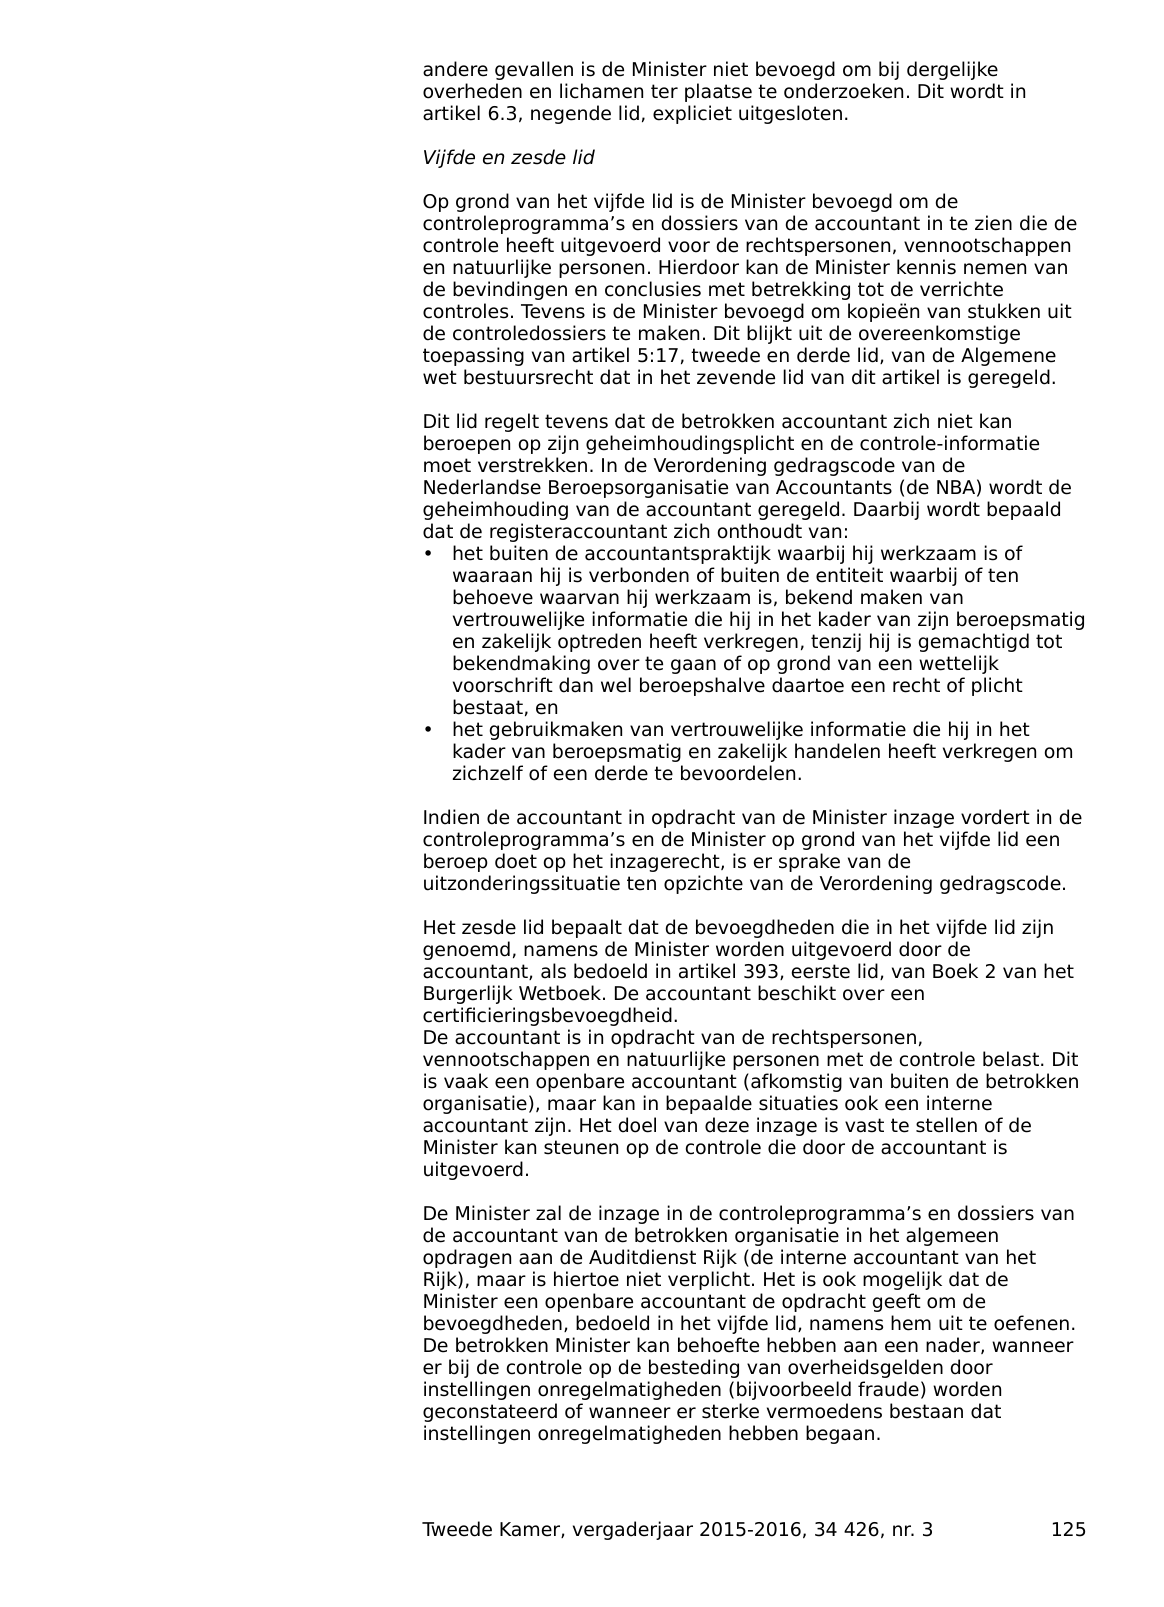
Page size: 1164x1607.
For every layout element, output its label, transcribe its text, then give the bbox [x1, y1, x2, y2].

text Indien de accountant in opdracht van de Minister inzage vordert in de controleprogramma’s en de Minister op grond van het vijfde lid een beroep doet op het inzagerecht, is er sprake van de uitzonderingssituatie ten opzichte van de Verordening gedragscode. [422, 807, 1087, 895]
text • het gebruikmaken van vertrouwelijke informatie die hij in het kader van beroepsmatig en zakelijk handelen heeft verkregen om zichzelf of een derde te bevoordelen. [422, 719, 1087, 785]
text De accountant is in opdracht van de rechtspersonen, vennootschappen en natuurlijke personen met de controle belast. Dit is vaak een openbare accountant (afkomstig van buiten de betrokken organisatie), maar kan in bepaalde situaties ook een interne accountant zijn. Het doel van deze inzage is vast te stellen of de Minister kan steunen op de controle die door de accountant is uitgevoerd. [422, 1027, 1087, 1181]
text • het buiten de accountantspraktijk waarbij hij werkzaam is of waaraan hij is verbonden of buiten de entiteit waarbij of ten behoeve waarvan hij werkzaam is, bekend maken van vertrouwelijke informatie die hij in het kader van zijn beroepsmatig en zakelijk optreden heeft verkregen, tenzij hij is gemachtigd tot bekendmaking over te gaan of op grond van een wettelijk voorschrift dan wel beroepshalve daartoe een recht of plicht bestaat, en [422, 543, 1087, 719]
text Het zesde lid bepaalt dat de bevoegdheden die in het vijfde lid zijn genoemd, namens de Minister worden uitgevoerd door de accountant, als bedoeld in artikel 393, eerste lid, van Boek 2 van het Burgerlijk Wetboek. De accountant beschikt over een certificieringsbevoegdheid. [422, 917, 1087, 1027]
text Op grond van het vijfde lid is de Minister bevoegd om de controleprogramma’s en dossiers van de accountant in te zien die de controle heeft uitgevoerd voor de rechtspersonen, vennootschappen en natuurlijke personen. Hierdoor kan de Minister kennis nemen van de bevindingen en conclusies met betrekking tot de verrichte controles. Tevens is de Minister bevoegd om kopieën van stukken uit de controledossiers te maken. Dit blijkt uit de overeenkomstige toepassing van artikel 5:17, tweede en derde lid, van de Algemene wet bestuursrecht dat in het zevende lid van dit artikel is geregeld. [422, 191, 1087, 389]
subtitle Vijfde en zesde lid [422, 147, 1087, 169]
text andere gevallen is de Minister niet bevoegd om bij dergelijke overheden en lichamen ter plaatse te onderzoeken. Dit wordt in artikel 6.3, negende lid, expliciet uitgesloten. [422, 59, 1087, 125]
text De Minister zal de inzage in de controleprogramma’s en dossiers van de accountant van de betrokken organisatie in het algemeen opdragen aan de Auditdienst Rijk (de interne accountant van het Rijk), maar is hiertoe niet verplicht. Het is ook mogelijk dat de Minister een openbare accountant de opdracht geeft om de bevoegdheden, bedoeld in het vijfde lid, namens hem uit te oefenen. De betrokken Minister kan behoefte hebben aan een nader, wanneer er bij de controle op de besteding van overheidsgelden door instellingen onregelmatigheden (bijvoorbeeld fraude) worden geconstateerd of wanneer er sterke vermoedens bestaan dat instellingen onregelmatigheden hebben begaan. [422, 1203, 1087, 1445]
text Dit lid regelt tevens dat de betrokken accountant zich niet kan beroepen op zijn geheimhoudingsplicht en de controle-informatie moet verstrekken. In de Verordening gedragscode van de Nederlandse Beroepsorganisatie van Accountants (de NBA) wordt de geheimhouding van de accountant geregeld. Daarbij wordt bepaald dat de registeraccountant zich onthoudt van: [422, 411, 1087, 543]
